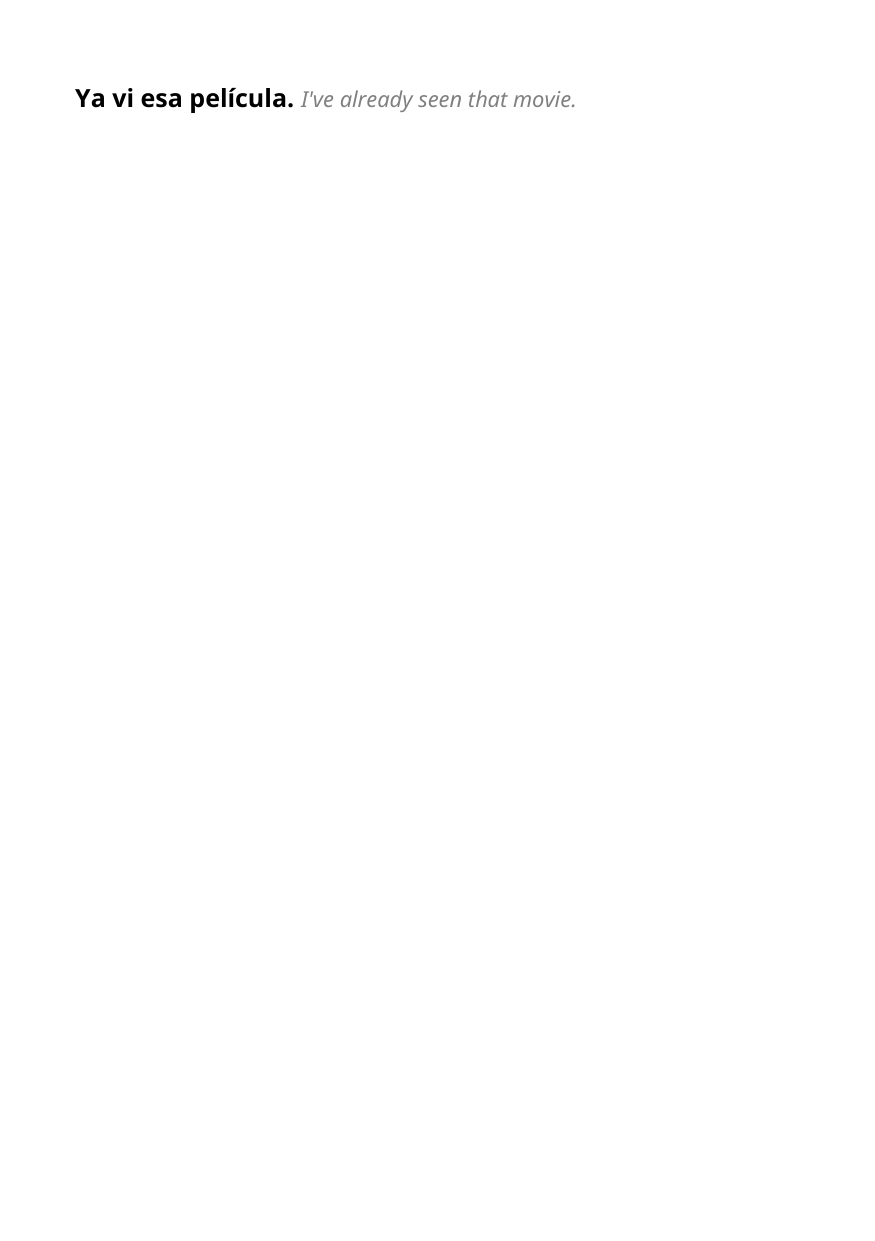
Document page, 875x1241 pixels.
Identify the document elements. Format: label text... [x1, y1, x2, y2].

text Ya vi esa película. I've already seen that movie. [75, 81, 799, 115]
